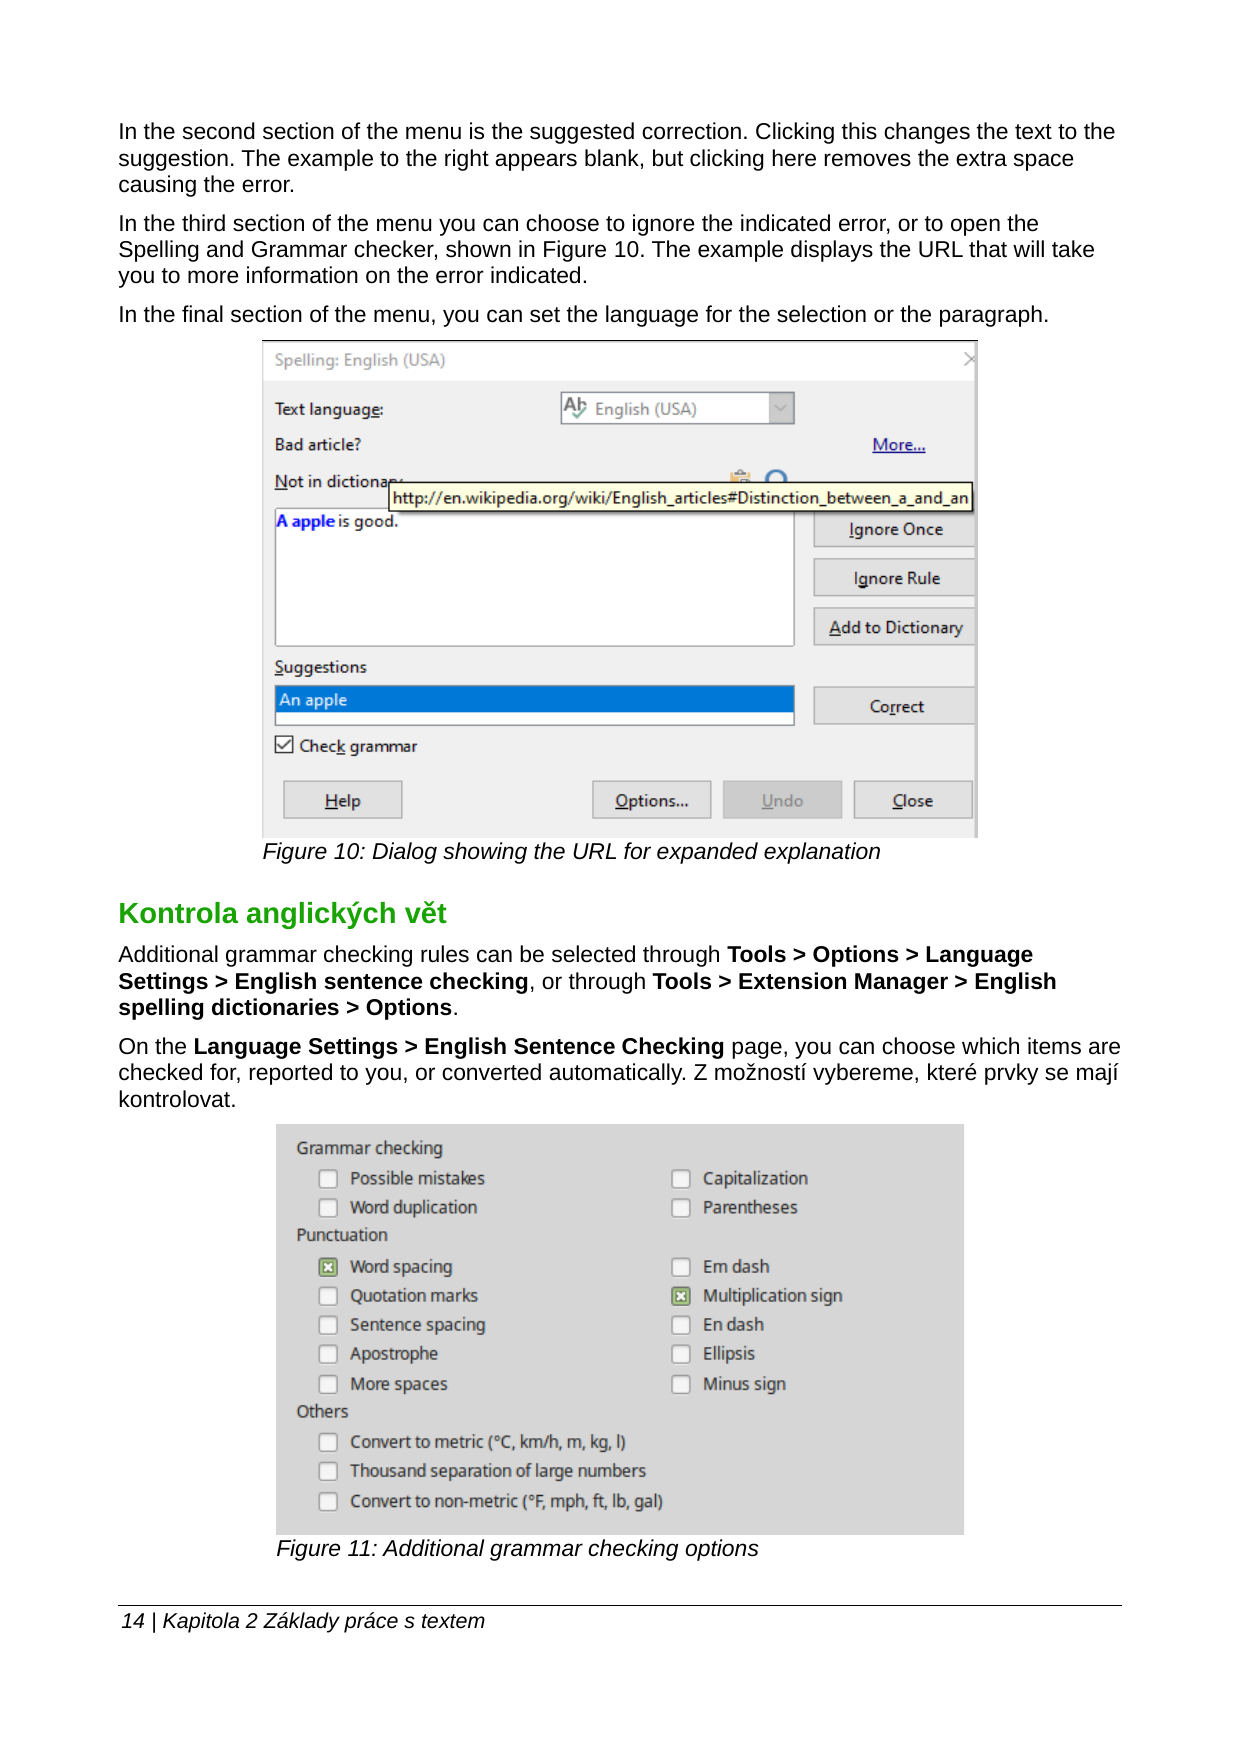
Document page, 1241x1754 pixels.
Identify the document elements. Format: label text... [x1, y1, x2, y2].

text On the Language Settings > English Sentence Checking page, you can choose which items are checked for, reported to you, or converted automatically. Z možností vybereme, které prvky se mají kontrolovat. [118, 1033, 1122, 1112]
subtitle Kontrola anglických vět [118, 896, 1122, 929]
picture [262, 341, 978, 838]
text Figure 10: Dialog showing the URL for expanded explanation [262, 838, 978, 864]
text Additional grammar checking rules can be selected through Tools > Options > Language Settings > English sentence checking, or through Tools > Extension Manager > English spelling dictionaries > Options. [118, 941, 1122, 1020]
text In the second section of the menu is the suggested correction. Clicking this changes the text to the suggestion. The example to the right appears blank, but clicking here removes the extra space causing the error. [118, 118, 1122, 197]
text In the third section of the menu you can choose to ignore the indicated error, or to open the Spelling and Grammar checker, shown in Figure 10. The example displays the URL that will take you to more information on the error indicated. [118, 210, 1122, 289]
text In the final section of the menu, you can set the language for the selection or the paragraph. [118, 301, 1122, 328]
picture [276, 1124, 965, 1535]
text Figure 11: Additional grammar checking options [276, 1535, 964, 1561]
